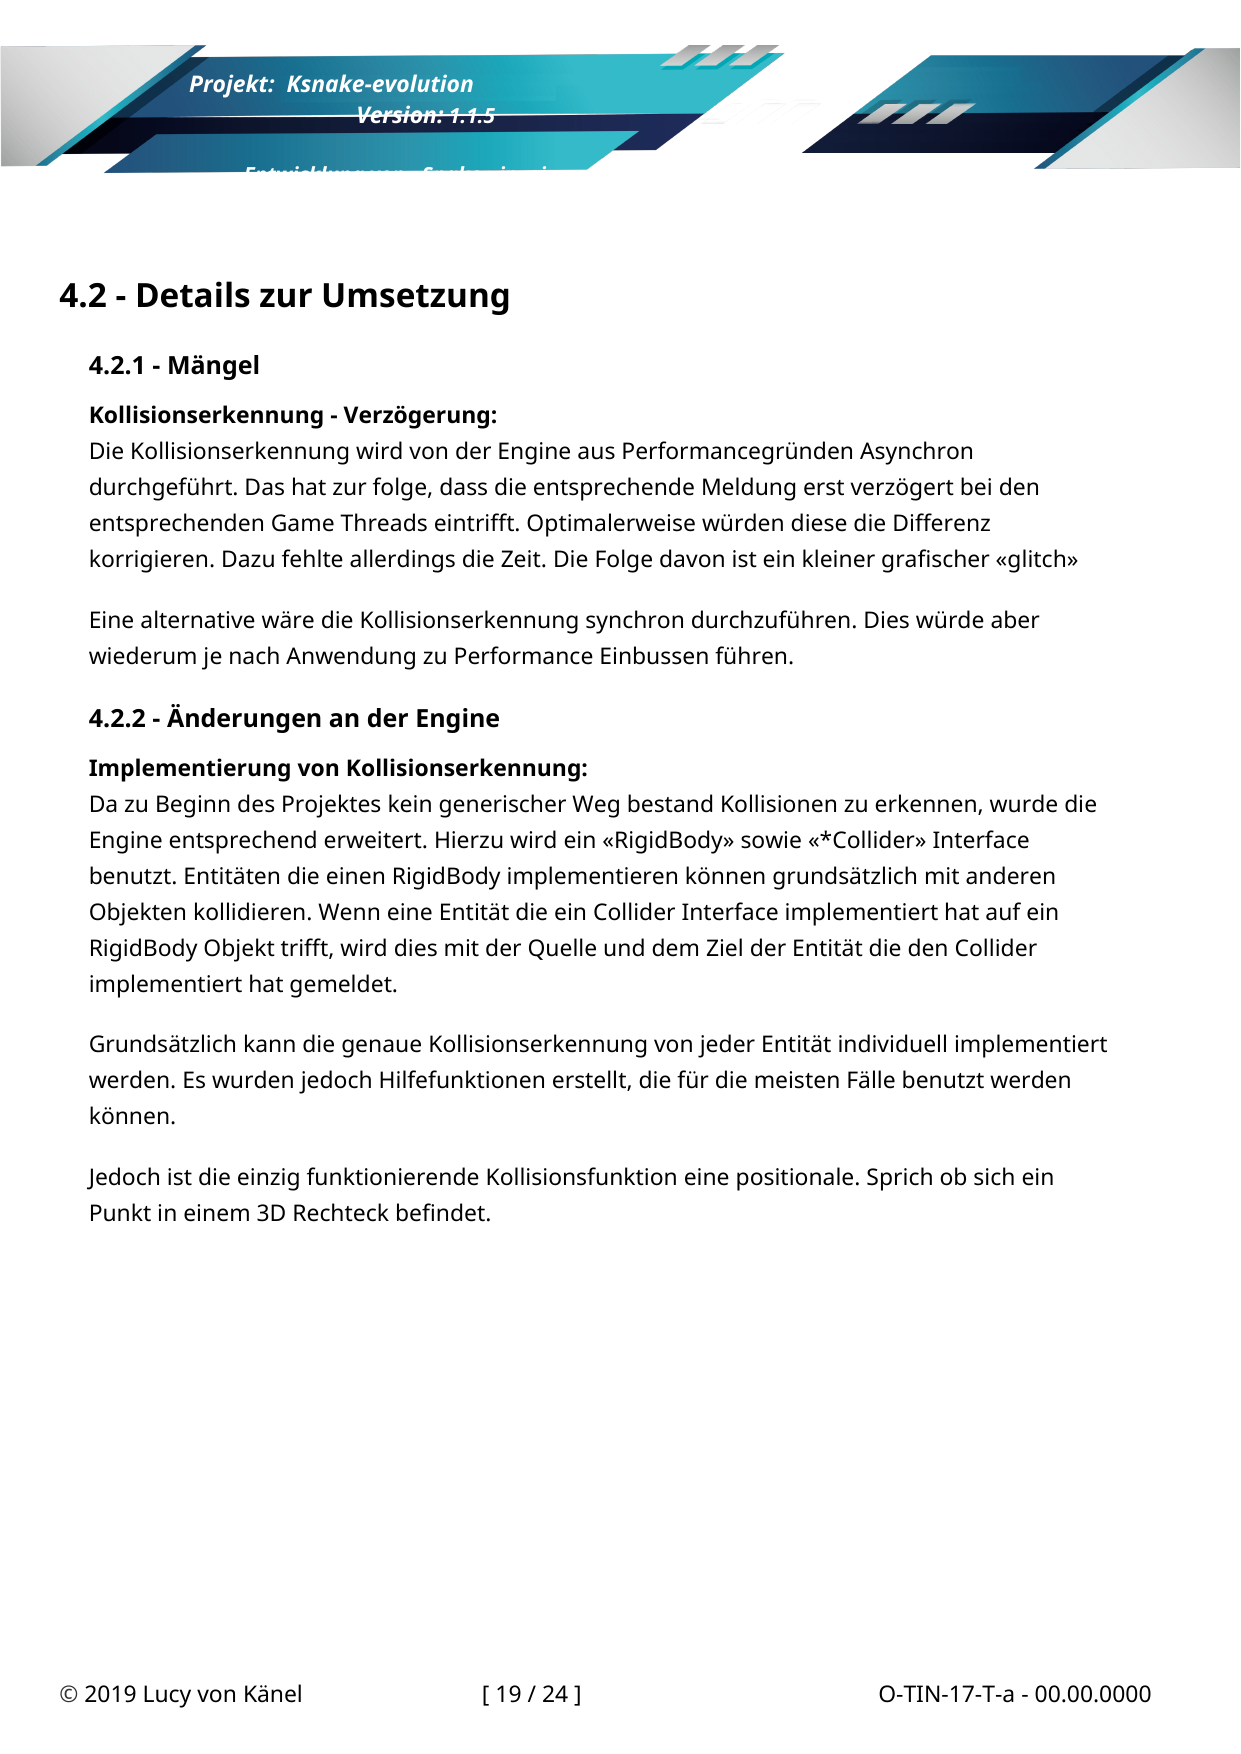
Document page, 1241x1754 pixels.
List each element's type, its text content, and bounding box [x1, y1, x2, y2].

text Kollisionserkennung - Verzögerung: Die Kollisionserkennung wird von der Engine aus Performancegründen Asynchron durchgeführt. Das hat zur folge, dass die entsprechende Meldung erst verzögert bei den entsprechenden Game Threads eintrifft. Optimalerweise würden diese die Differenz korrigieren. Dazu fehlte allerdings die Zeit. Die Folge davon ist ein kleiner grafischer «glitch» [88, 399, 1122, 574]
text Implementierung von Kollisionserkennung: Da zu Beginn des Projektes kein generischer Weg bestand Kollisionen zu erkennen, wurde die Engine entsprechend erweitert. Hierzu wird ein «RigidBody» sowie «*Collider» Interface benutzt. Entitäten die einen RigidBody implementieren können grundsätzlich mit anderen Objekten kollidieren. Wenn eine Entität die ein Collider Interface implementiert hat auf ein RigidBody Objekt trifft, wird dies mit der Quelle und dem Ziel der Entität die den Collider implementiert hat gemeldet. [88, 752, 1122, 999]
subtitle Mängel [74, 348, 1122, 382]
text Eine alternative wäre die Kollisionserkennung synchron durchzuführen. Dies würde aber wiederum je nach Anwendung zu Performance Einbussen führen. [88, 604, 1122, 671]
text Grundsätzlich kann die genaue Kollisionserkennung von jeder Entität individuell implementiert werden. Es wurden jedoch Hilfefunktionen erstellt, die für die meisten Fälle benutzt werden können. [88, 1028, 1122, 1131]
text Jedoch ist die einzig funktionierende Kollisionsfunktion eine positionale. Sprich ob sich ein Punkt in einem 3D Rechteck befindet. [88, 1161, 1122, 1228]
picture [0, 38, 1241, 176]
subtitle Änderungen an der Engine [74, 700, 1122, 734]
subtitle Details zur Umsetzung [59, 272, 1122, 317]
